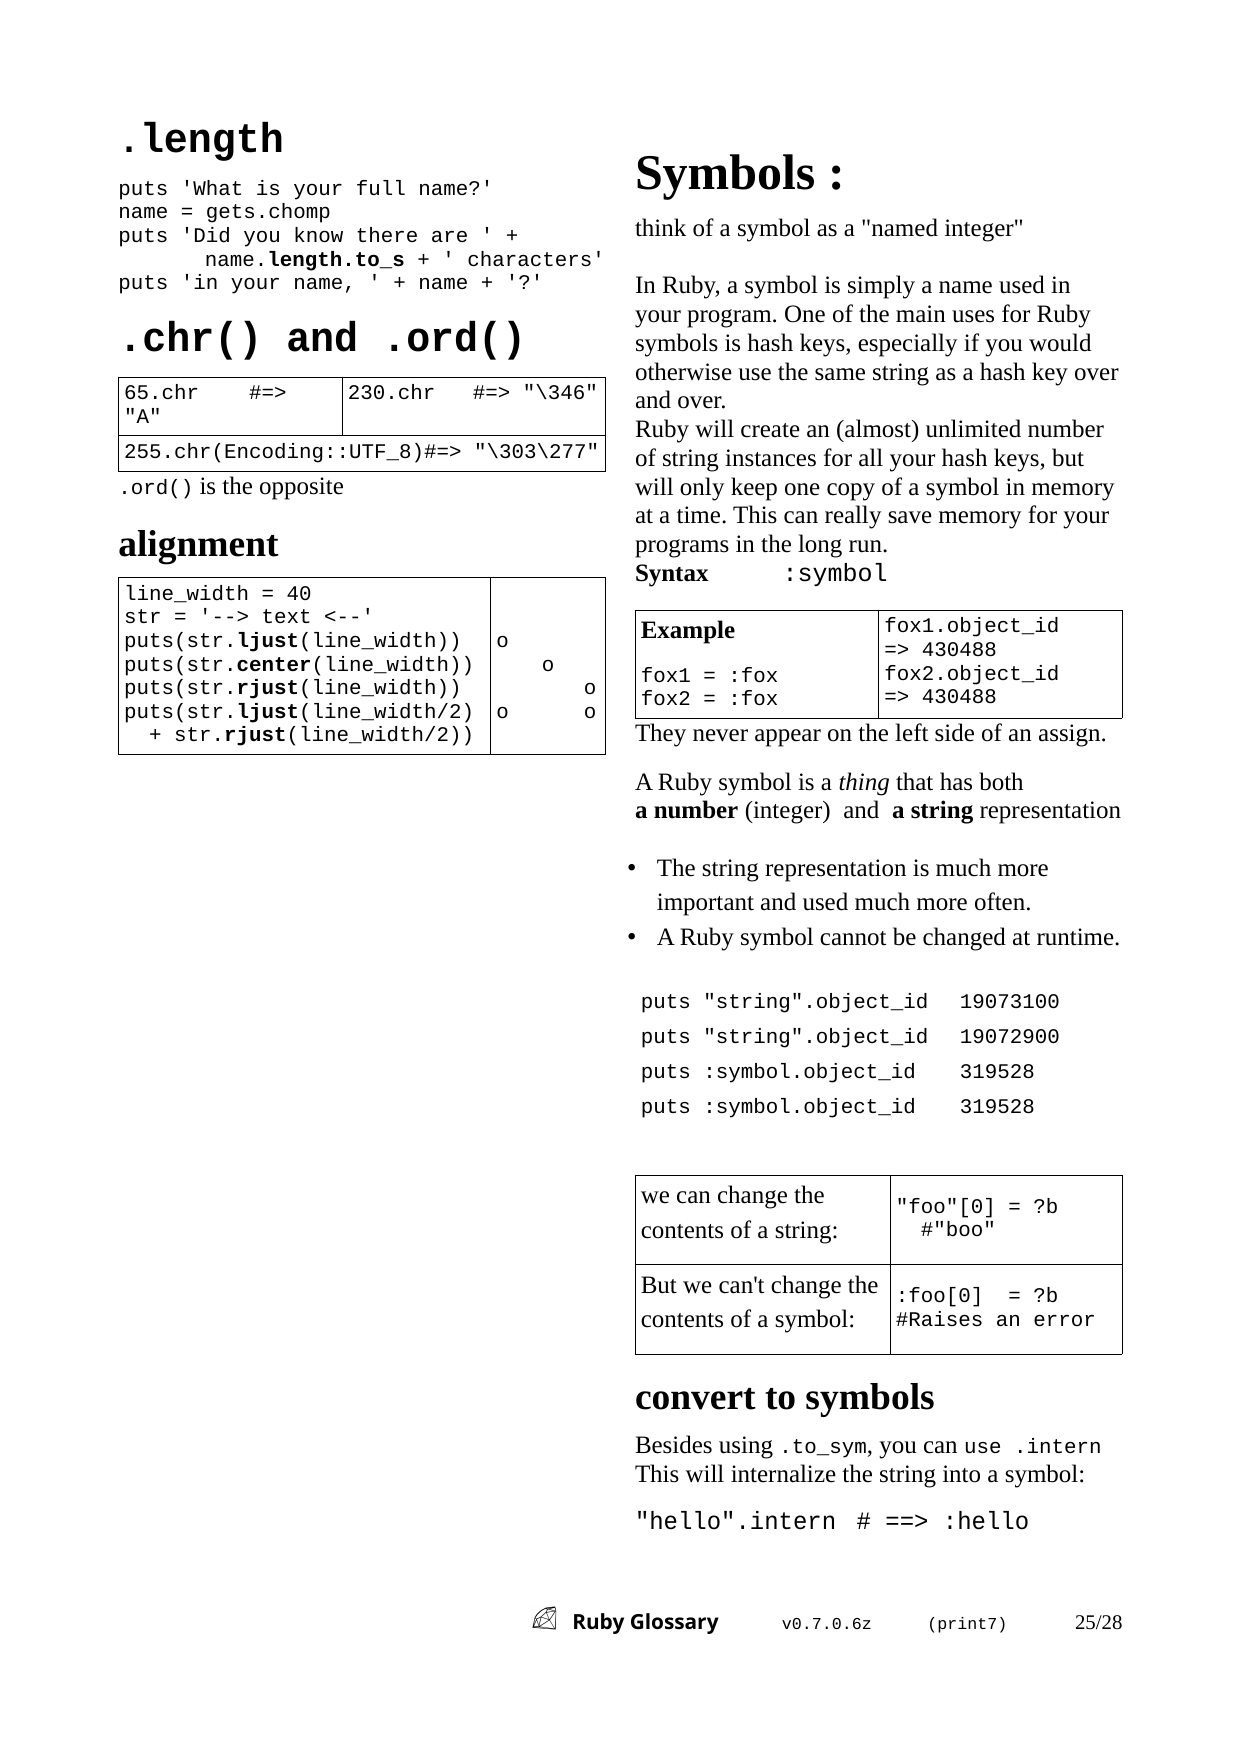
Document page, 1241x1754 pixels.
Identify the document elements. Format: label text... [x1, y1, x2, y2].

text name = gets.chomp [118, 201, 605, 225]
table_header 230.chr #=> "\346" [343, 378, 605, 435]
table_header Example fox1 = :fox fox2 = :fox [636, 611, 878, 718]
text Besides using .to_sym, you can use .intern [635, 1430, 1122, 1459]
picture [530, 1605, 557, 1630]
table_cell But we can't change the contents of a symbol: [636, 1265, 890, 1353]
text "hello".intern # ==> :hello [635, 1509, 1122, 1537]
text .ord() is the opposite [118, 472, 605, 500]
table_header we can change the contents of a string: [636, 1176, 890, 1264]
table_header 65.chr #=> "A" [119, 378, 342, 435]
text name.length.to_s + ' characters' [118, 249, 605, 272]
table_header 19073100 [954, 985, 1122, 1020]
subtitle Symbols : [635, 143, 1122, 201]
text a number (integer) and a string representation [635, 796, 1122, 824]
table_header "foo"[0] = ?b #"boo" [891, 1176, 1122, 1264]
table_cell 19072900 [954, 1020, 1122, 1055]
table_cell puts :symbol.object_id [635, 1055, 954, 1091]
text Syntax :symbol [635, 558, 1122, 589]
list The string representation is much more important and used much more often. [627, 853, 1122, 916]
subtitle .length [118, 118, 605, 165]
table_header o o o o o [491, 578, 605, 754]
subtitle convert to symbols [635, 1374, 1122, 1417]
table_cell 319528 [954, 1055, 1122, 1091]
table_header puts "string".object_id [635, 985, 954, 1020]
table_cell puts "string".object_id [635, 1020, 954, 1055]
text think of a symbol as a "named integer" [635, 213, 1122, 242]
table_header fox1.object_id => 430488 fox2.object_id => 430488 [879, 611, 1122, 718]
text In Ruby, a symbol is simply a name used in your program. One of the main uses for Ruby symbols is hash keys, especially if you would otherwise use the same string as a hash key over and over. [635, 271, 1122, 414]
subtitle alignment [118, 521, 605, 564]
text puts 'What is your full name?' [118, 178, 605, 201]
table_cell :foo[0] = ?b #Raises an error [891, 1265, 1122, 1353]
text puts 'Did you know there are ' + [118, 225, 605, 249]
table_header line_width = 40 str = '--> text <--' puts(str.ljust(line_width)) puts(str.center(line_width)) puts(str.rjust(line_width)) puts(str.ljust(line_width/2) + str.rjust(line_width/2)) [119, 578, 490, 754]
subtitle .chr() and .ord() [118, 317, 605, 364]
table_cell 319528 [954, 1091, 1122, 1126]
table_cell puts :symbol.object_id [635, 1091, 954, 1126]
list A Ruby symbol cannot be changed at runtime. [627, 922, 1122, 951]
text They never appear on the left side of an assign. [635, 719, 1122, 746]
text A Ruby symbol is a thing that has both [635, 767, 1122, 796]
table_cell 255.chr(Encoding::UTF_8)#=> "\303\277" [119, 436, 605, 471]
text puts 'in your name, ' + name + '?' [118, 272, 605, 296]
text Ruby will create an (almost) unlimited number of string instances for all your hash keys, but will only keep one copy of a symbol in memory at a time. This can really save memory for your programs in the long run. [635, 414, 1122, 558]
text This will internalize the string into a symbol: [635, 1459, 1122, 1488]
